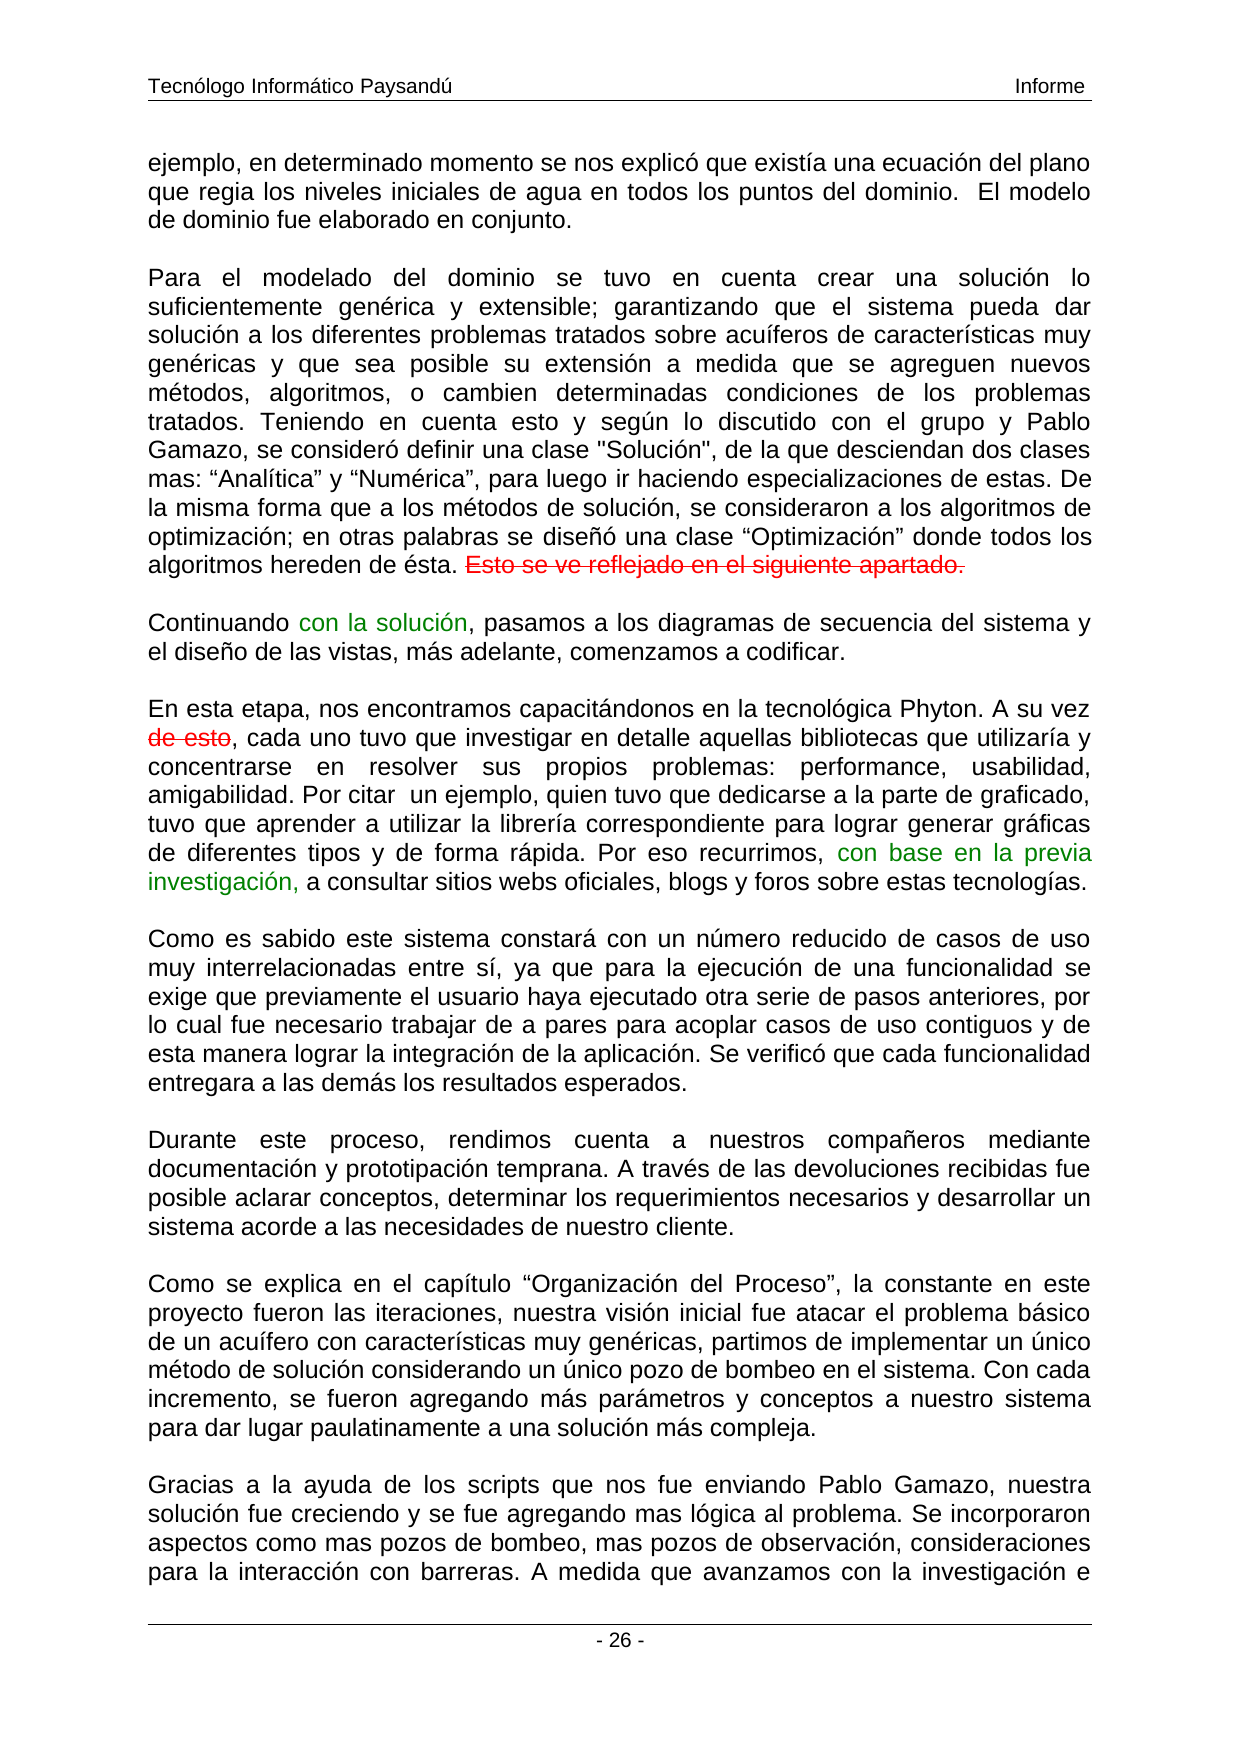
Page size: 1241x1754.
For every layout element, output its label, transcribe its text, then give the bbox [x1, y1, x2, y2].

text Continuando con la solución, pasamos a los diagramas de secuencia del sistema y el diseño de las vistas, más adelante, comenzamos a codificar. [148, 608, 1092, 665]
text Para el modelado del dominio se tuvo en cuenta crear una solución lo suficientemente genérica y extensible; garantizando que el sistema pueda dar solución a los diferentes problemas tratados sobre acuíferos de características muy genéricas y que sea posible su extensión a medida que se agreguen nuevos métodos, algoritmos, o cambien determinadas condiciones de los problemas tratados. Teniendo en cuenta esto y según lo discutido con el grupo y Pablo Gamazo, se consideró definir una clase "Solución", de la que desciendan dos clases mas: “Analítica” y “Numérica”, para luego ir haciendo especializaciones de estas. De la misma forma que a los métodos de solución, se consideraron a los algoritmos de optimización; en otras palabras se diseñó una clase “Optimización” donde todos los algoritmos hereden de ésta. Esto se ve reflejado en el siguiente apartado. [148, 263, 1092, 579]
text ejemplo, en determinado momento se nos explicó que existía una ecuación del plano que regia los niveles iniciales de agua en todos los puntos del dominio. El modelo de dominio fue elaborado en conjunto. [148, 148, 1092, 234]
text Como es sabido este sistema constará con un número reducido de casos de uso muy interrelacionadas entre sí, ya que para la ejecución de una funcionalidad se exige que previamente el usuario haya ejecutado otra serie de pasos anteriores, por lo cual fue necesario trabajar de a pares para acoplar casos de uso contiguos y de esta manera lograr la integración de la aplicación. Se verificó que cada funcionalidad entregara a las demás los resultados esperados. [148, 924, 1092, 1096]
text En esta etapa, nos encontramos capacitándonos en la tecnológica Phyton. A su vez de esto, cada uno tuvo que investigar en detalle aquellas bibliotecas que utilizaría y concentrarse en resolver sus propios problemas: performance, usabilidad, amigabilidad. Por citar un ejemplo, quien tuvo que dedicarse a la parte de graficado, tuvo que aprender a utilizar la librería correspondiente para lograr generar gráficas de diferentes tipos y de forma rápida. Por eso recurrimos, con base en la previa investigación, a consultar sitios webs oficiales, blogs y foros sobre estas tecnologías. [148, 694, 1092, 895]
text Como se explica en el capítulo “Organización del Proceso”, la constante en este proyecto fueron las iteraciones, nuestra visión inicial fue atacar el problema básico de un acuífero con características muy genéricas, partimos de implementar un único método de solución considerando un único pozo de bombeo en el sistema. Con cada incremento, se fueron agregando más parámetros y conceptos a nuestro sistema para dar lugar paulatinamente a una solución más compleja. [148, 1269, 1092, 1441]
text Gracias a la ayuda de los scripts que nos fue enviando Pablo Gamazo, nuestra solución fue creciendo y se fue agregando mas lógica al problema. Se incorporaron aspectos como mas pozos de bombeo, mas pozos de observación, consideraciones para la interacción con barreras. A medida que avanzamos con la investigación e [148, 1470, 1092, 1585]
text Durante este proceso, rendimos cuenta a nuestros compañeros mediante documentación y prototipación temprana. A través de las devoluciones recibidas fue posible aclarar conceptos, determinar los requerimientos necesarios y desarrollar un sistema acorde a las necesidades de nuestro cliente. [148, 1125, 1092, 1240]
